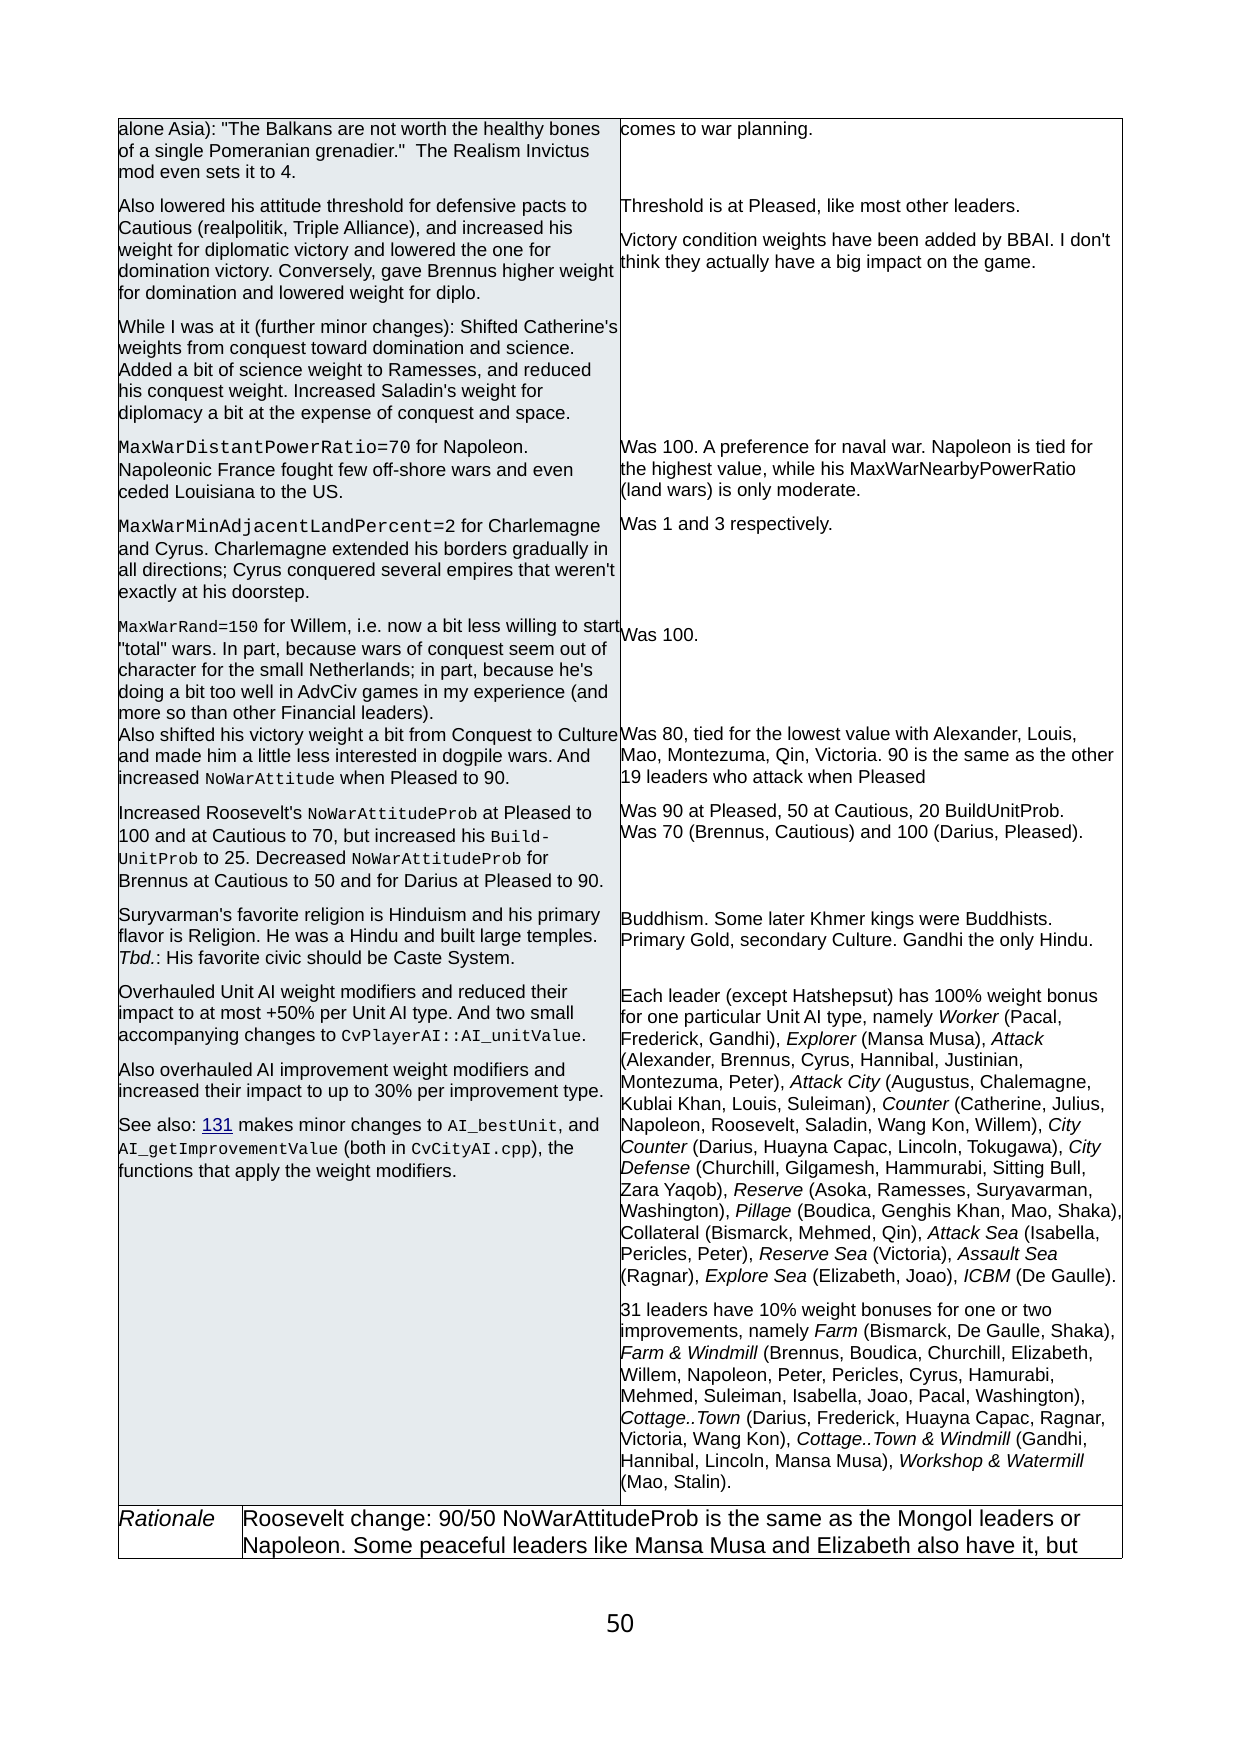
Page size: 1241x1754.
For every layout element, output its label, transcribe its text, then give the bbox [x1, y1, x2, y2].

table_cell Rationale [119, 1506, 242, 1558]
table_cell Roosevelt change: 90/50 NoWarAttitudeProb is the same as the Mongol leaders or Napoleon. Some peaceful leaders like Mansa Musa and Elizabeth also have it, but [243, 1506, 1122, 1558]
table_cell alone Asia): "The Balkans are not worth the healthy bones of a single Pomeranian grenadier." The Realism Invictus mod even sets it to 4. Also lowered his attitude threshold for defensive pacts to Cautious (realpolitik, Triple Alliance), and increased his weight for diplomatic victory and lowered the one for domination victory. Conversely, gave Brennus higher weight for domination and lowered weight for diplo. While I was at it (further minor changes): Shifted Catherine's weights from conquest toward domination and science. Added a bit of science weight to Ramesses, and reduced his conquest weight. Increased Saladin's weight for diplomacy a bit at the expense of conquest and space. MaxWarDistantPowerRatio=70 for Napoleon. Napoleonic France fought few off-shore wars and even ceded Louisiana to the US. MaxWarMinAdjacentLandPercent=2 for Charlemagne and Cyrus. Charlemagne extended his borders gradually in all directions; Cyrus conquered several empires that weren't exactly at his doorstep. MaxWarRand=150 for Willem, i.e. now a bit less willing to start "total" wars. In part, because wars of conquest seem out of character for the small Netherlands; in part, because he's doing a bit too well in AdvCiv games in my experience (and more so than other Financial leaders). Also shifted his victory weight a bit from Conquest to Culture and made him a little less interested in dogpile wars. And increased NoWarAttitude when Pleased to 90. Increased Roosevelt's NoWarAttitudeProb at Pleased to 100 and at Cautious to 70, but increased his Build­UnitProb to 25. Decreased NoWarAttitudeProb for Brennus at Cautious to 50 and for Darius at Pleased to 90. Suryvarman's favorite religion is Hinduism and his primary flavor is Religion. He was a Hindu and built large temples. Tbd.: His favorite civic should be Caste System. Overhauled Unit AI weight modifiers and reduced their impact to at most +50% per Unit AI type. And two small accompanying changes to CvPlayerAI::AI_unitValue. Also overhauled AI improvement weight modifiers and increased their impact to up to 30% per improvement type. See also: 131 makes minor changes to AI_bestUnit, and AI_getImprovementValue (both in CvCityAI.cpp), the functions that apply the weight modifiers. [119, 119, 620, 1505]
table_cell comes to war planning. Threshold is at Pleased, like most other leaders. Victory condition weights have been added by BBAI. I don't think they actually have a big impact on the game. Was 100. A preference for naval war. Napoleon is tied for the highest value, while his MaxWarNearbyPowerRatio (land wars) is only moderate. Was 1 and 3 respectively. Was 100. Was 80, tied for the lowest value with Alexander, Louis, Mao, Montezuma, Qin, Victoria. 90 is the same as the other 19 leaders who attack when Pleased Was 90 at Pleased, 50 at Cautious, 20 BuildUnitProb. Was 70 (Brennus, Cautious) and 100 (Darius, Pleased). Buddhism. Some later Khmer kings were Buddhists. Primary Gold, secondary Culture. Gandhi the only Hindu. Each leader (except Hatshepsut) has 100% weight bonus for one particular Unit AI type, namely Worker (Pacal, Frederick, Gandhi), Explorer (Mansa Musa), Attack (Alexander, Brennus, Cyrus, Hannibal, Justinian, Montezuma, Peter), Attack City (Augustus, Chalemagne, Kublai Khan, Louis, Suleiman), Counter (Catherine, Julius, Napoleon, Roosevelt, Saladin, Wang Kon, Willem), City Counter (Darius, Huayna Capac, Lincoln, Tokugawa), City Defense (Churchill, Gilgamesh, Hammurabi, Sitting Bull, Zara Yaqob), Reserve (Asoka, Ramesses, Suryavarman, Washington), Pillage (Boudica, Genghis Khan, Mao, Shaka), Collateral (Bismarck, Mehmed, Qin), Attack Sea (Isabella, Pericles, Peter), Reserve Sea (Victoria), Assault Sea (Ragnar), Explore Sea (Elizabeth, Joao), ICBM (De Gaulle). 31 leaders have 10% weight bonuses for one or two improvements, namely Farm (Bismarck, De Gaulle, Shaka), Farm & Windmill (Brennus, Boudica, Churchill, Elizabeth, Willem, Napoleon, Peter, Pericles, Cyrus, Hamurabi, Mehmed, Suleiman, Isabella, Joao, Pacal, Washington), Cottage..Town (Darius, Frederick, Huayna Capac, Ragnar, Victoria, Wang Kon), Cottage..Town & Windmill (Gandhi, Hannibal, Lincoln, Mansa Musa), Workshop & Watermill (Mao, Stalin). [621, 119, 1122, 1505]
